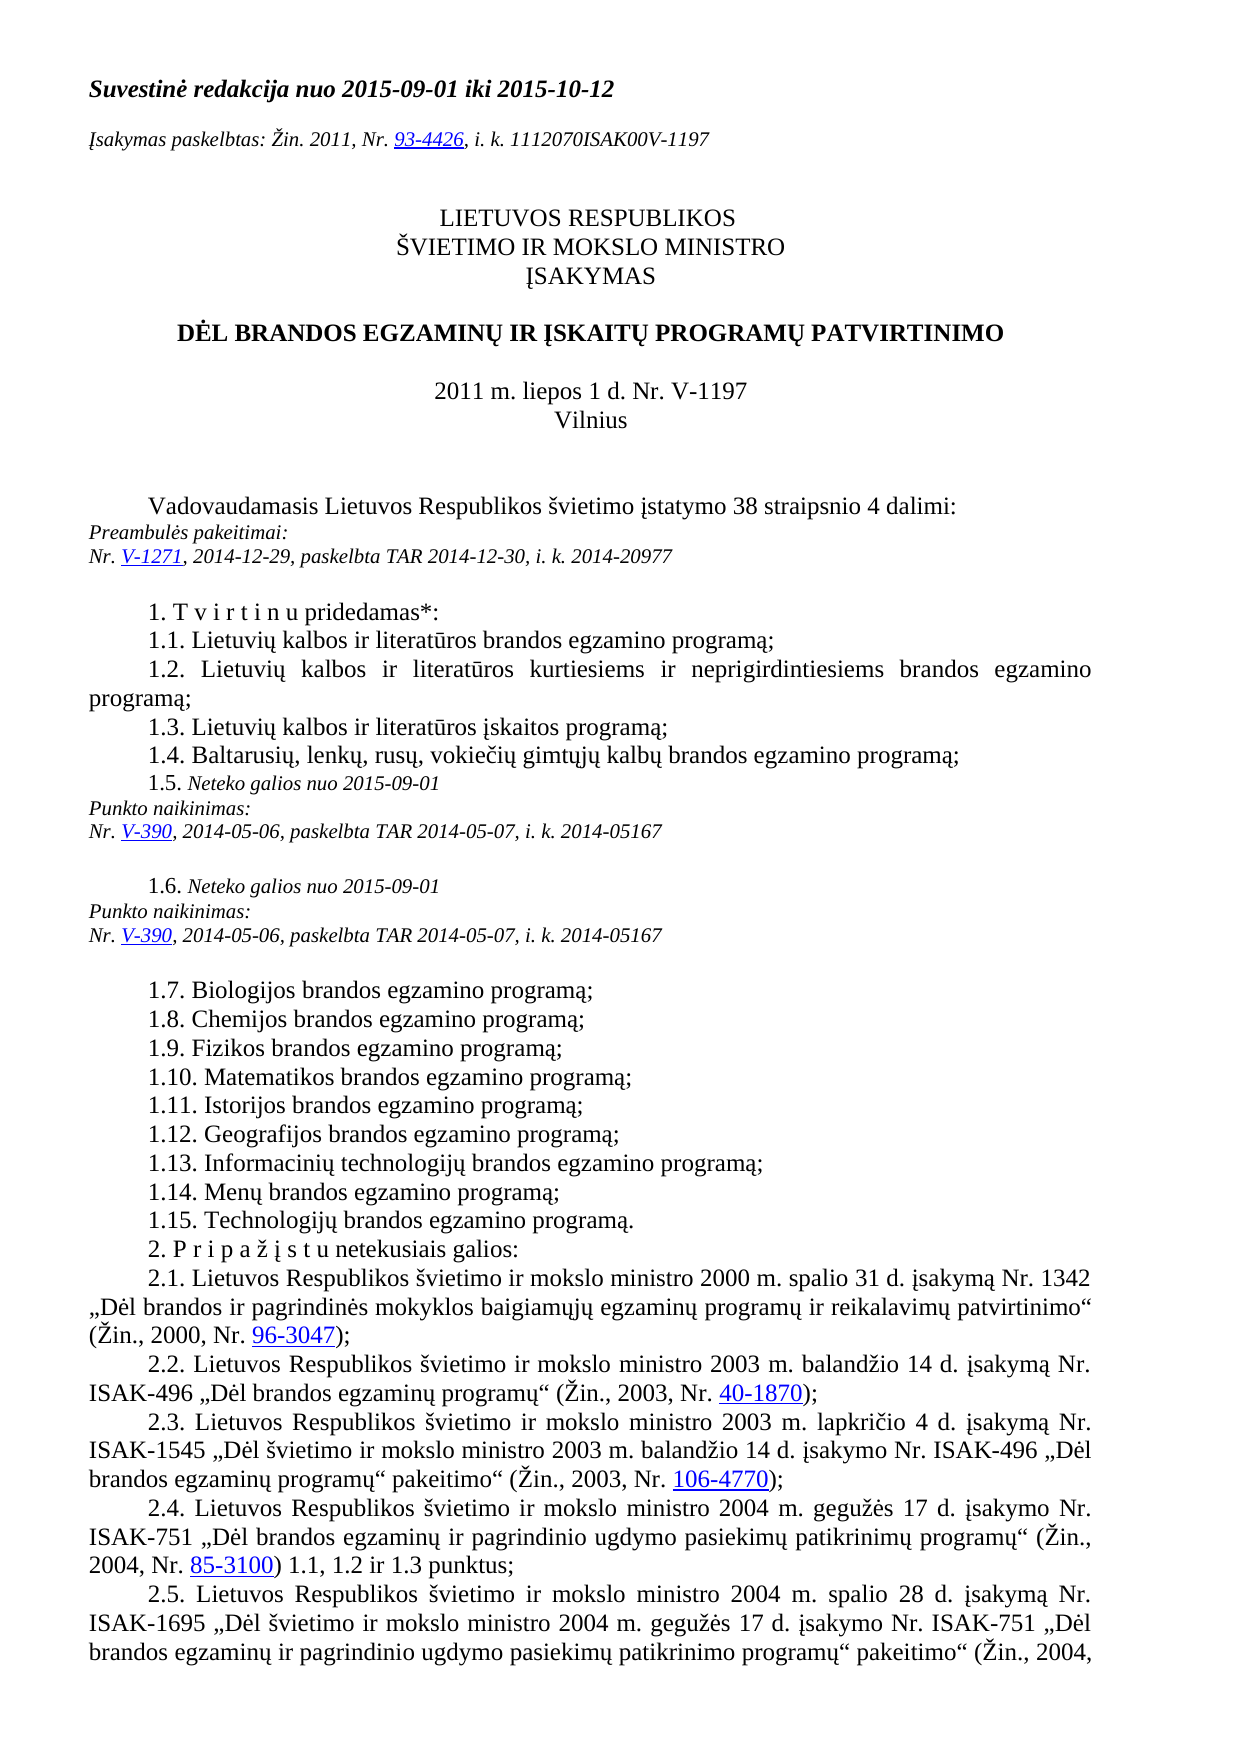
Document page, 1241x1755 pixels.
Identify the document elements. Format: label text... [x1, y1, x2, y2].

text 2.5. Lietuvos Respublikos švietimo ir mokslo ministro 2004 m. spalio 28 d. įsakymą Nr. ISAK-1695 „Dėl švietimo ir mokslo ministro 2004 m. gegužės 17 d. įsakymo Nr. ISAK-751 „Dėl brandos egzaminų ir pagrindinio ugdymo pasiekimų patikrinimo programų“ pakeitimo“ (Žin., 2004, [89, 1579, 1093, 1666]
text 1.3. Lietuvių kalbos ir literatūros įskaitos programą; [89, 712, 1093, 740]
text Preambulės pakeitimai: [89, 520, 1093, 544]
text 2.2. Lietuvos Respublikos švietimo ir mokslo ministro 2003 m. balandžio 14 d. įsakymą Nr. ISAK-496 „Dėl brandos egzaminų programų“ (Žin., 2003, Nr. 40-1870); [89, 1349, 1093, 1407]
text 1. T v i r t i n u pridedamas*: [89, 597, 1093, 625]
text 2.1. Lietuvos Respublikos švietimo ir mokslo ministro 2000 m. spalio 31 d. įsakymą Nr. 1342 „Dėl brandos ir pagrindinės mokyklos baigiamųjų egzaminų programų ir reikalavimų patvirtinimo“ (Žin., 2000, Nr. 96-3047); [89, 1263, 1093, 1349]
text DĖL BRANDOS EGZAMINŲ IR ĮSKAITŲ PROGRAMŲ PATVIRTINIMO [89, 318, 1093, 347]
text LIETUVOS RESPUBLIKOS [89, 203, 1093, 232]
text 1.6. Neteko galios nuo 2015-09-01 [89, 872, 1093, 899]
text 2.4. Lietuvos Respublikos švietimo ir mokslo ministro 2004 m. gegužės 17 d. įsakymo Nr. ISAK-751 „Dėl brandos egzaminų ir pagrindinio ugdymo pasiekimų patikrinimų programų“ (Žin., 2004, Nr. 85-3100) 1.1, 1.2 ir 1.3 punktus; [89, 1493, 1093, 1579]
text Suvestinė redakcija nuo 2015-09-01 iki 2015-10-12 [89, 74, 1093, 102]
text 2.3. Lietuvos Respublikos švietimo ir mokslo ministro 2003 m. lapkričio 4 d. įsakymą Nr. ISAK-1545 „Dėl švietimo ir mokslo ministro 2003 m. balandžio 14 d. įsakymo Nr. ISAK-496 „Dėl brandos egzaminų programų“ pakeitimo“ (Žin., 2003, Nr. 106-4770); [89, 1407, 1093, 1493]
text 1.4. Baltarusių, lenkų, rusų, vokiečių gimtųjų kalbų brandos egzamino programą; [89, 740, 1093, 769]
text 2011 m. liepos 1 d. Nr. V-1197 [89, 376, 1093, 405]
text 1.12. Geografijos brandos egzamino programą; [89, 1119, 1093, 1148]
text 1.10. Matematikos brandos egzamino programą; [89, 1062, 1093, 1091]
text 1.8. Chemijos brandos egzamino programą; [89, 1004, 1093, 1033]
text 1.14. Menų brandos egzamino programą; [89, 1177, 1093, 1206]
text 1.5. Neteko galios nuo 2015-09-01 [89, 769, 1093, 795]
text 1.7. Biologijos brandos egzamino programą; [89, 976, 1093, 1004]
text Vilnius [89, 405, 1093, 433]
text Įsakymas paskelbtas: Žin. 2011, Nr. 93-4426, i. k. 1112070ISAK00V-1197 [89, 127, 1093, 151]
text Nr. V-390, 2014-05-06, paskelbta TAR 2014-05-07, i. k. 2014-05167 [89, 923, 1093, 947]
text 2. P r i p a ž į s t u netekusiais galios: [89, 1234, 1093, 1263]
text 1.13. Informacinių technologijų brandos egzamino programą; [89, 1148, 1093, 1177]
text ŠVIETIMO IR MOKSLO MINISTRO [89, 232, 1093, 261]
text ĮSAKYMAS [89, 261, 1093, 290]
text Vadovaudamasis Lietuvos Respublikos švietimo įstatymo 38 straipsnio 4 dalimi: [89, 491, 1093, 520]
text 1.2. Lietuvių kalbos ir literatūros kurtiesiems ir neprigirdintiesiems brandos egzamino programą; [89, 654, 1093, 712]
text Nr. V-390, 2014-05-06, paskelbta TAR 2014-05-07, i. k. 2014-05167 [89, 819, 1093, 843]
text 1.9. Fizikos brandos egzamino programą; [89, 1033, 1093, 1062]
text Nr. V-1271, 2014-12-29, paskelbta TAR 2014-12-30, i. k. 2014-20977 [89, 544, 1093, 568]
text 1.11. Istorijos brandos egzamino programą; [89, 1091, 1093, 1119]
text Punkto naikinimas: [89, 795, 1093, 819]
text 1.15. Technologijų brandos egzamino programą. [89, 1206, 1093, 1234]
text 1.1. Lietuvių kalbos ir literatūros brandos egzamino programą; [89, 625, 1093, 654]
text Punkto naikinimas: [89, 899, 1093, 923]
